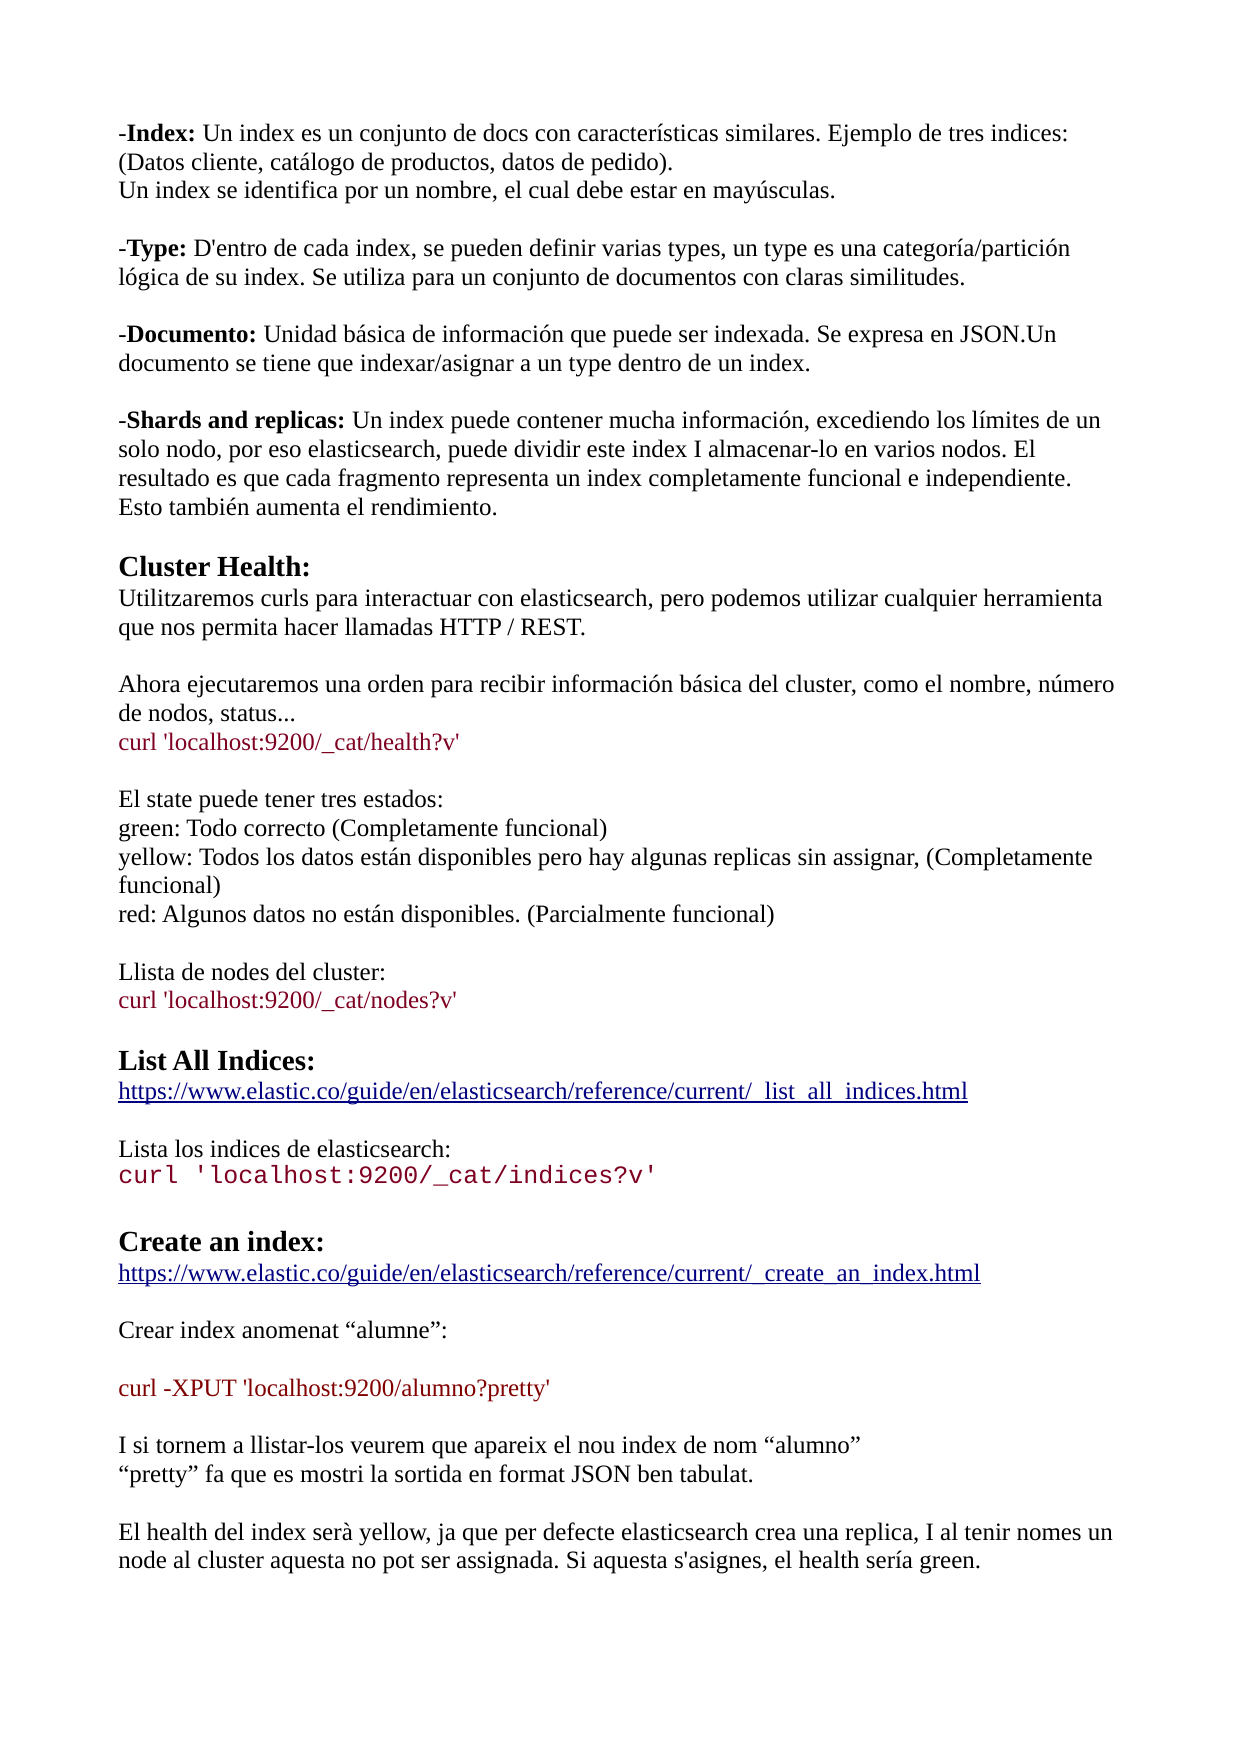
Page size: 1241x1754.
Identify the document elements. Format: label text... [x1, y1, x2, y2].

text List All Indices: [118, 1043, 1122, 1076]
text -Type: D'entro de cada index, se pueden definir varias types, un type es una categoría/partición lógica de su index. Se utiliza para un conjunto de documentos con claras similitudes. [118, 233, 1122, 291]
text Lista los indices de elasticsearch: [118, 1134, 1122, 1163]
text curl -XPUT 'localhost:9200/alumno?pretty' [118, 1373, 1122, 1402]
text Crear index anomenat “alumne”: [118, 1316, 1122, 1344]
text curl 'localhost:9200/_cat/nodes?v' [118, 985, 1122, 1014]
text El state puede tener tres estados: [118, 784, 1122, 813]
text curl 'localhost:9200/_cat/indices?v' [118, 1163, 1122, 1191]
text Utilitzaremos curls para interactuar con elasticsearch, pero podemos utilizar cualquier herramienta que nos permita hacer llamadas HTTP / REST. [118, 583, 1122, 640]
text Llista de nodes del cluster: [118, 957, 1122, 985]
text Ahora ejecutaremos una orden para recibir información básica del cluster, como el nombre, número de nodos, status... [118, 669, 1122, 727]
text Create an index: [118, 1224, 1122, 1258]
text El health del index serà yellow, ja que per defecte elasticsearch crea una replica, I al tenir nomes un node al cluster aquesta no pot ser assignada. Si aquesta s'asignes, el health sería green. [118, 1517, 1122, 1574]
text Un index se identifica por un nombre, el cual debe estar en mayúsculas. [118, 176, 1122, 204]
text -Index: Un index es un conjunto de docs con características similares. Ejemplo de tres indices: (Datos cliente, catálogo de productos, datos de pedido). [118, 118, 1122, 176]
text -Documento: Unidad básica de información que puede ser indexada. Se expresa en JSON.Un documento se tiene que indexar/asignar a un type dentro de un index. [118, 319, 1122, 377]
text -Shards and replicas: Un index puede contener mucha información, excediendo los límites de un solo nodo, por eso elasticsearch, puede dividir este index I almacenar-lo en varios nodos. El resultado es que cada fragmento representa un index completamente funcional e independiente. [118, 406, 1122, 492]
text Esto también aumenta el rendimiento. [118, 492, 1122, 521]
text https://www.elastic.co/guide/en/elasticsearch/reference/current/_list_all_indices.html [118, 1076, 1122, 1105]
text Cluster Health: [118, 549, 1122, 583]
text “pretty” fa que es mostri la sortida en format JSON ben tabulat. [118, 1459, 1122, 1488]
text https://www.elastic.co/guide/en/elasticsearch/reference/current/_create_an_index.html [118, 1258, 1122, 1287]
text green: Todo correcto (Completamente funcional) [118, 813, 1122, 842]
text curl 'localhost:9200/_cat/health?v' [118, 727, 1122, 755]
text I si tornem a llistar-los veurem que apareix el nou index de nom “alumno” [118, 1431, 1122, 1459]
text yellow: Todos los datos están disponibles pero hay algunas replicas sin assignar, (Completamente funcional) [118, 842, 1122, 899]
text red: Algunos datos no están disponibles. (Parcialmente funcional) [118, 899, 1122, 928]
